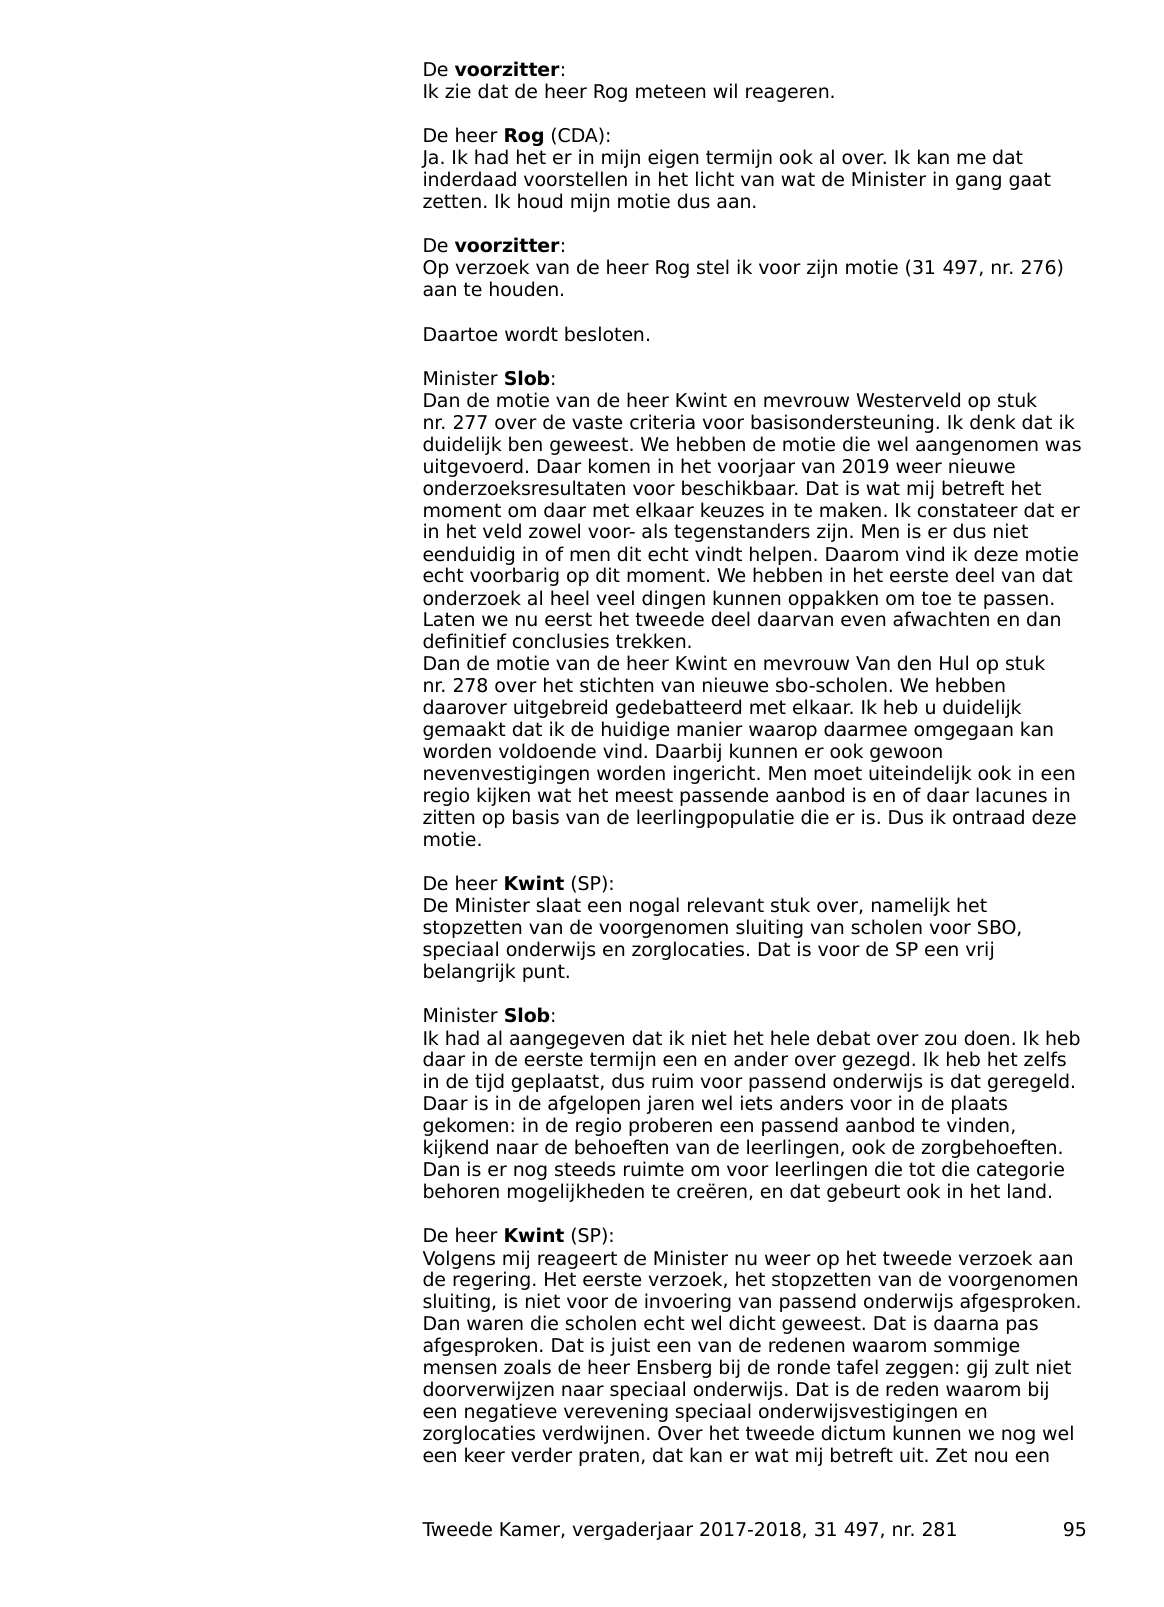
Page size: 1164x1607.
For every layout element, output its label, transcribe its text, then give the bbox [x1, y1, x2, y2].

text Daartoe wordt besloten. [422, 323, 1087, 345]
text Volgens mij reageert de Minister nu weer op het tweede verzoek aan de regering. Het eerste verzoek, het stopzetten van de voorgenomen sluiting, is niet voor de invoering van passend onderwijs afgesproken. Dan waren die scholen echt wel dicht geweest. Dat is daarna pas afgesproken. Dat is juist een van de redenen waarom sommige mensen zoals de heer Ensberg bij de ronde tafel zeggen: gij zult niet doorverwijzen naar speciaal onderwijs. Dat is de reden waarom bij een negatieve verevening speciaal onderwijsvestigingen en zorglocaties verdwijnen. Over het tweede dictum kunnen we nog wel een keer verder praten, dat kan er wat mij betreft uit. Zet nou een [422, 1247, 1087, 1467]
text De heer Kwint (SP): [422, 1225, 1087, 1247]
text De voorzitter: [422, 235, 1087, 257]
text Minister Slob: [422, 368, 1087, 389]
text De heer Rog (CDA): [422, 125, 1087, 147]
text De Minister slaat een nogal relevant stuk over, namelijk het stopzetten van de voorgenomen sluiting van scholen voor SBO, speciaal onderwijs en zorglocaties. Dat is voor de SP een vrij belangrijk punt. [422, 895, 1087, 983]
text Ja. Ik had het er in mijn eigen termijn ook al over. Ik kan me dat inderdaad voorstellen in het licht van wat de Minister in gang gaat zetten. Ik houd mijn motie dus aan. [422, 147, 1087, 213]
text De heer Kwint (SP): [422, 873, 1087, 895]
text Ik had al aangegeven dat ik niet het hele debat over zou doen. Ik heb daar in de eerste termijn een en ander over gezegd. Ik heb het zelfs in de tijd geplaatst, dus ruim voor passend onderwijs is dat geregeld. Daar is in de afgelopen jaren wel iets anders voor in de plaats gekomen: in de regio proberen een passend aanbod te vinden, kijkend naar de behoeften van de leerlingen, ook de zorgbehoeften. Dan is er nog steeds ruimte om voor leerlingen die tot die categorie behoren mogelijkheden te creëren, en dat gebeurt ook in het land. [422, 1027, 1087, 1203]
text Ik zie dat de heer Rog meteen wil reageren. [422, 81, 1087, 103]
text Dan de motie van de heer Kwint en mevrouw Westerveld op stuk nr. 277 over de vaste criteria voor basisondersteuning. Ik denk dat ik duidelijk ben geweest. We hebben de motie die wel aangenomen was uitgevoerd. Daar komen in het voorjaar van 2019 weer nieuwe onderzoeksresultaten voor beschikbaar. Dat is wat mij betreft het moment om daar met elkaar keuzes in te maken. Ik constateer dat er in het veld zowel voor- als tegenstanders zijn. Men is er dus niet eenduidig in of men dit echt vindt helpen. Daarom vind ik deze motie echt voorbarig op dit moment. We hebben in het eerste deel van dat onderzoek al heel veel dingen kunnen oppakken om toe te passen. Laten we nu eerst het tweede deel daarvan even afwachten en dan definitief conclusies trekken. [422, 389, 1087, 653]
text De voorzitter: [422, 59, 1087, 81]
text Minister Slob: [422, 1005, 1087, 1027]
text Op verzoek van de heer Rog stel ik voor zijn motie (31 497, nr. 276) aan te houden. [422, 257, 1087, 301]
text Dan de motie van de heer Kwint en mevrouw Van den Hul op stuk nr. 278 over het stichten van nieuwe sbo-scholen. We hebben daarover uitgebreid gedebatteerd met elkaar. Ik heb u duidelijk gemaakt dat ik de huidige manier waarop daarmee omgegaan kan worden voldoende vind. Daarbij kunnen er ook gewoon nevenvestigingen worden ingericht. Men moet uiteindelijk ook in een regio kijken wat het meest passende aanbod is en of daar lacunes in zitten op basis van de leerlingpopulatie die er is. Dus ik ontraad deze motie. [422, 653, 1087, 851]
